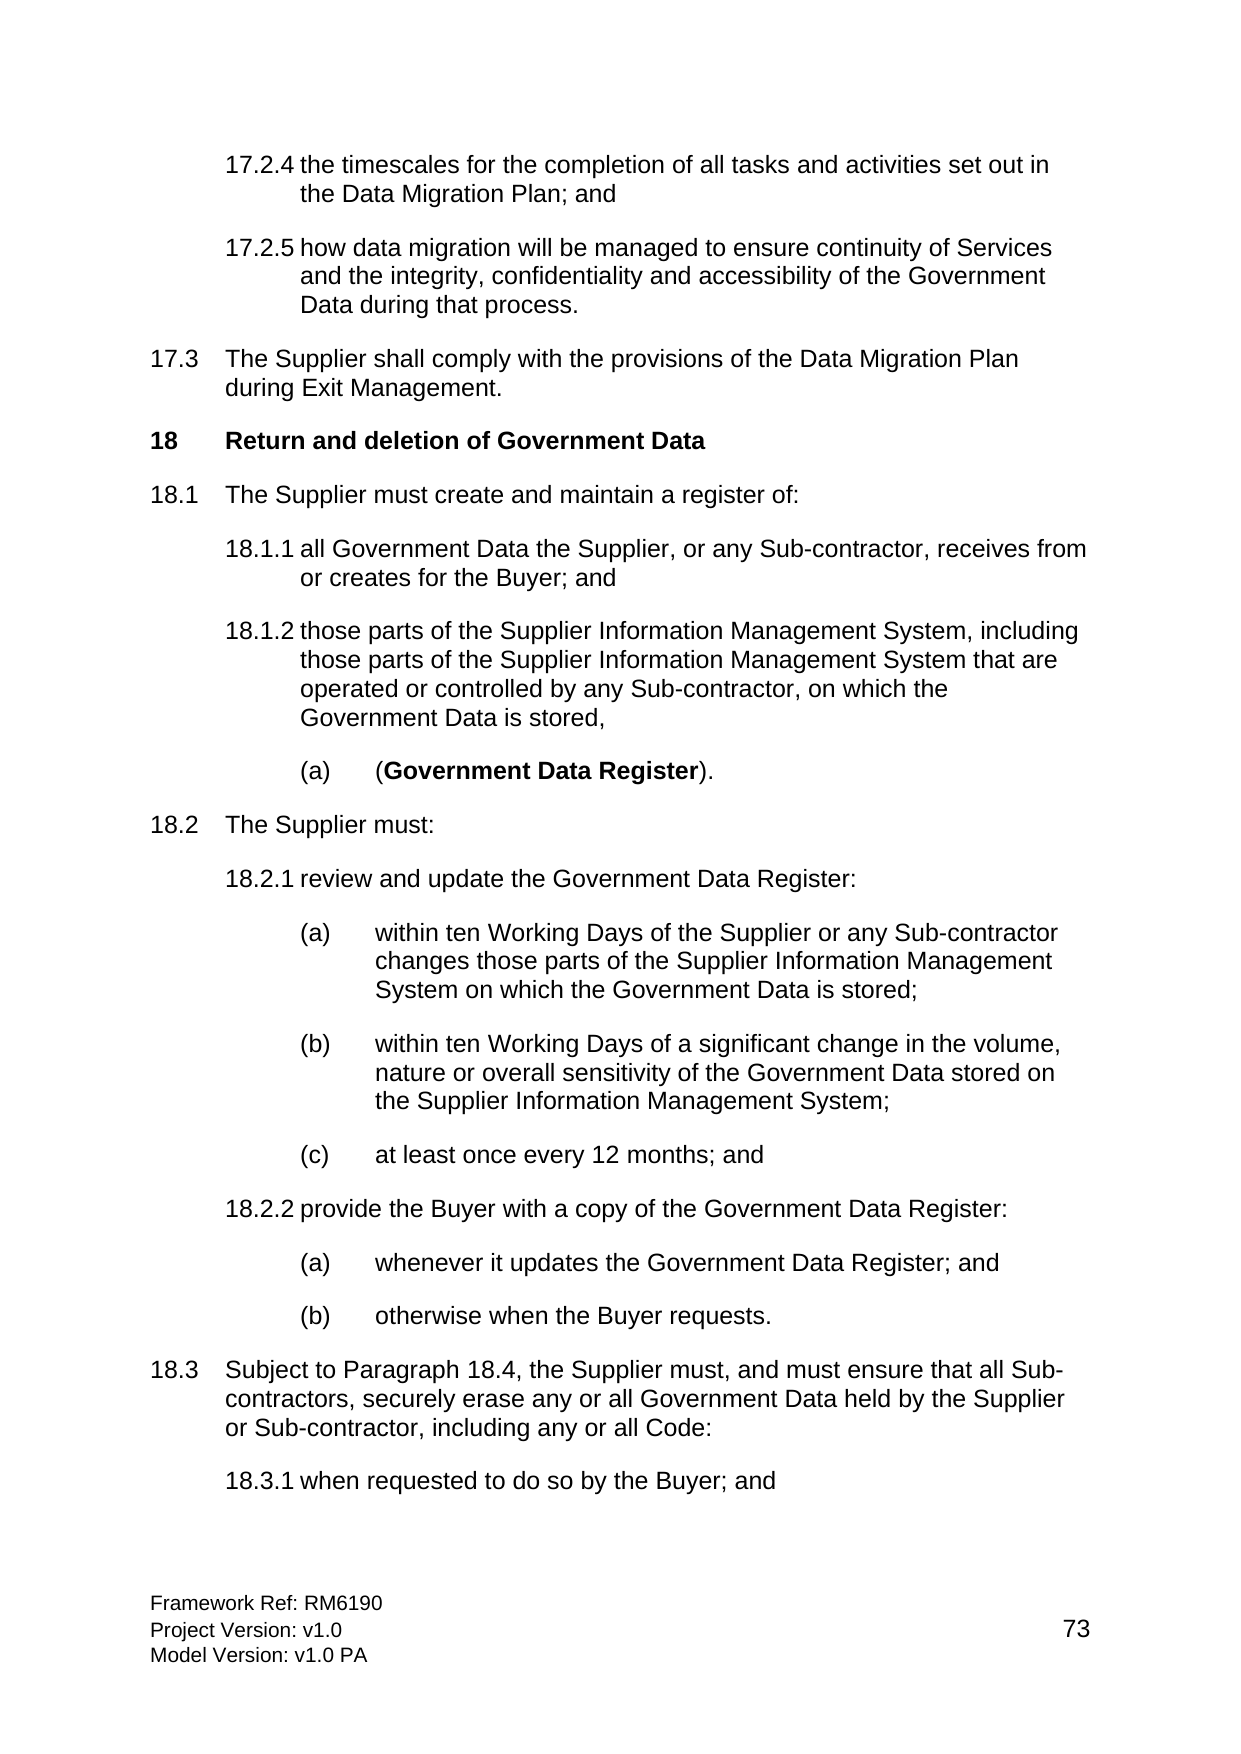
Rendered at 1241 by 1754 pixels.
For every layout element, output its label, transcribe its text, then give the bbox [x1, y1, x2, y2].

list Subject to Paragraph 18.4, the Supplier must, and must ensure that all Sub-contractors, securely erase any or all Government Data held by the Supplier or Sub-contractor, including any or all Code: [150, 1355, 1090, 1441]
list the timescales for the completion of all tasks and activities set out in the Data Migration Plan; and [225, 150, 1090, 207]
list Return and deletion of Government Data [150, 426, 1090, 455]
list how data migration will be managed to ensure continuity of Services and the integrity, confidentiality and accessibility of the Government Data during that process. [225, 232, 1090, 319]
list The Supplier must: [150, 810, 1090, 839]
list provide the Buyer with a copy of the Government Data Register: [225, 1194, 1090, 1222]
list The Supplier must create and maintain a register of: [150, 480, 1090, 509]
list all Government Data the Supplier, or any Sub-contractor, receives from or creates for the Buyer; and [225, 534, 1090, 591]
subtitle (Government Data Register). [225, 756, 1090, 785]
list whenever it updates the Government Data Register; and [300, 1247, 1090, 1276]
list those parts of the Supplier Information Management System, including those parts of the Supplier Information Management System that are operated or controlled by any Sub-contractor, on which the Government Data is stored, [225, 616, 1090, 731]
list within ten Working Days of a significant change in the volume, nature or overall sensitivity of the Government Data stored on the Supplier Information Management System; [300, 1029, 1090, 1115]
list review and update the Government Data Register: [225, 864, 1090, 892]
list when requested to do so by the Buyer; and [225, 1466, 1090, 1495]
list at least once every 12 months; and [300, 1140, 1090, 1169]
list within ten Working Days of the Supplier or any Sub-contractor changes those parts of the Supplier Information Management System on which the Government Data is stored; [300, 917, 1090, 1004]
list otherwise when the Buyer requests. [300, 1301, 1090, 1330]
list The Supplier shall comply with the provisions of the Data Migration Plan during Exit Management. [150, 344, 1090, 401]
